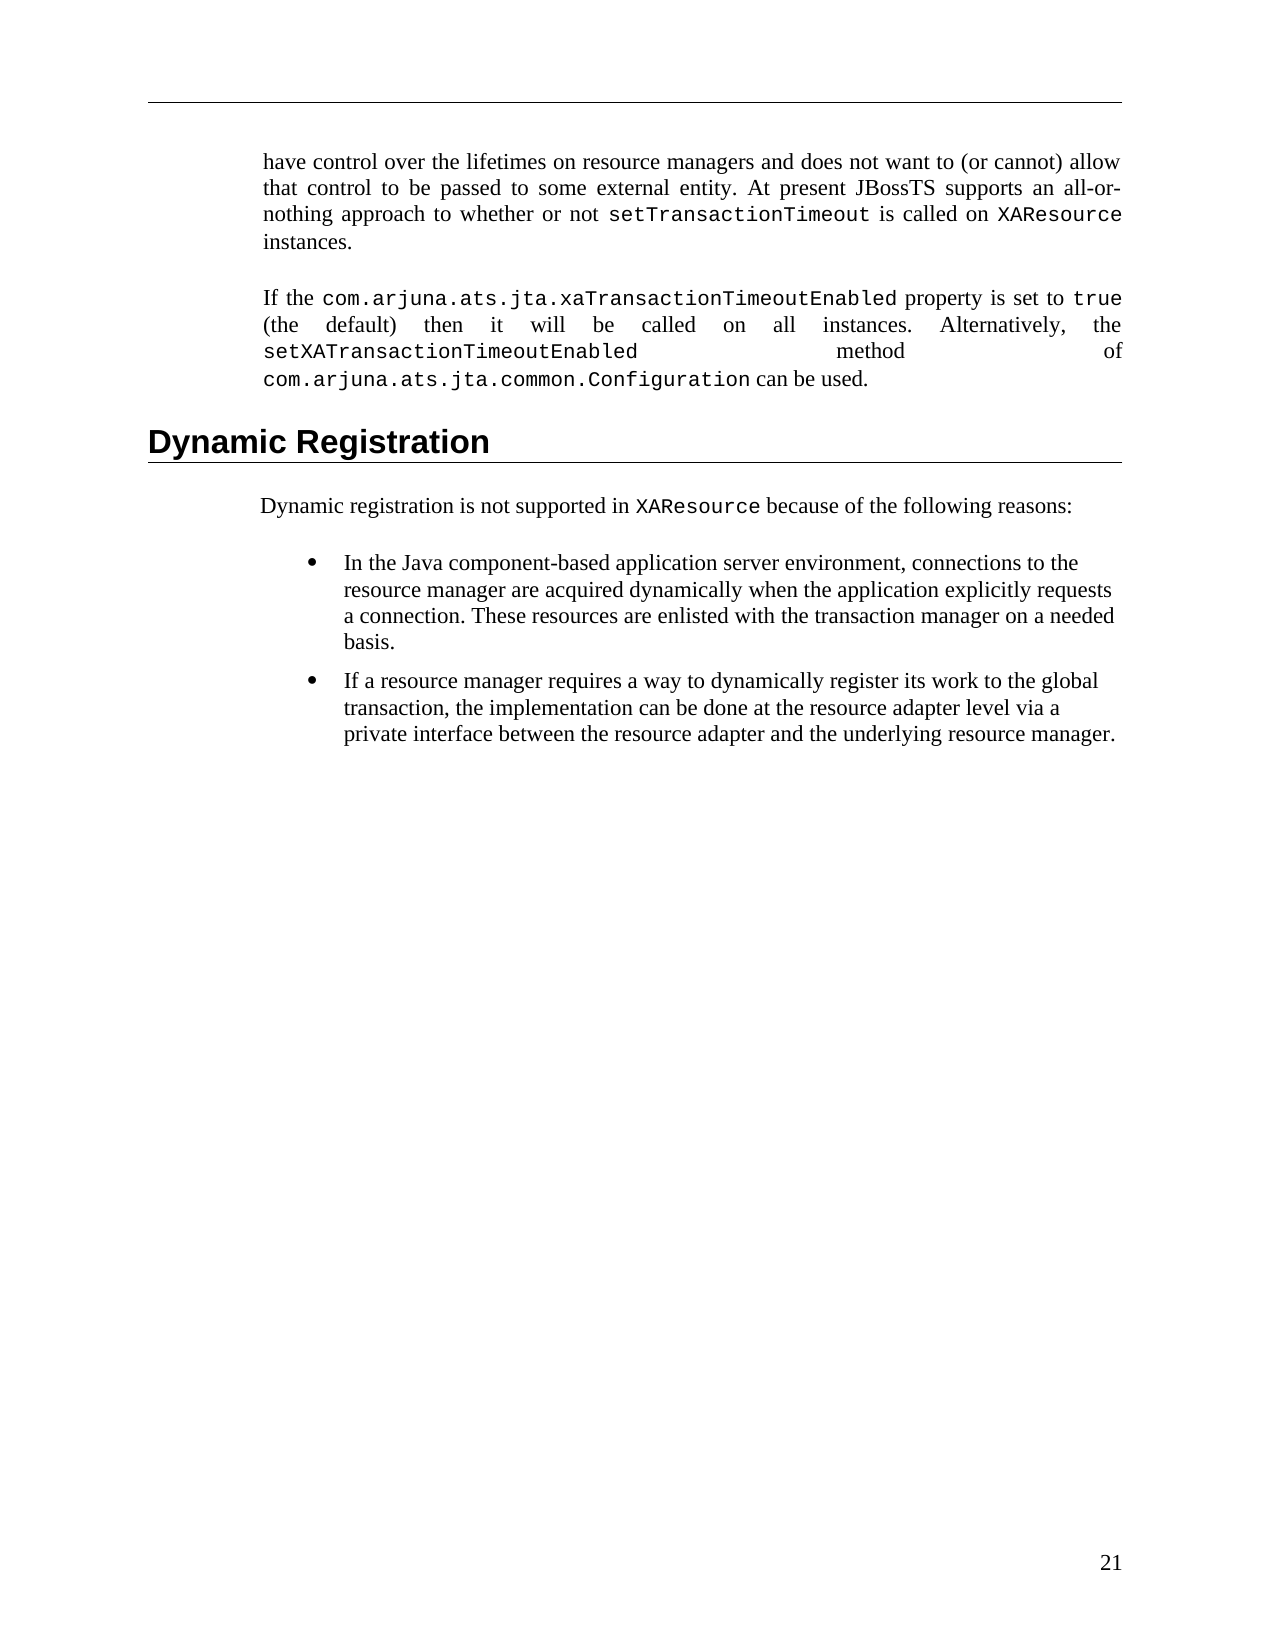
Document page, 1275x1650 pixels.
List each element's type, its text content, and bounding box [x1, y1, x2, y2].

text Dynamic registration is not supported in XAResource because of the following reasons: [260, 493, 1122, 520]
subtitle Dynamic Registration [148, 422, 1122, 462]
text If the com.arjuna.ats.jta.xaTransactionTimeoutEnabled property is set to true (the default) then it will be called on all instances. Alternatively, the setXATransactionTimeoutEnabled method of com.arjuna.ats.jta.common.Configuration can be used. [263, 283, 1122, 393]
text have control over the lifetimes on resource managers and does not want to (or cannot) allow that control to be passed to some external entity. At present JBossTS supports an all-or-nothing approach to whether or not setTransactionTimeout is called on XAResource instances. [263, 148, 1122, 254]
list In the Java component-based application server environment, connections to the resource manager are acquired dynamically when the application explicitly requests a connection. These resources are enlisted with the transaction manager on a needed basis. [308, 549, 1122, 655]
list If a resource manager requires a way to dynamically register its work to the global transaction, the implementation can be done at the resource adapter level via a private interface between the resource adapter and the underlying resource manager. [308, 667, 1122, 746]
